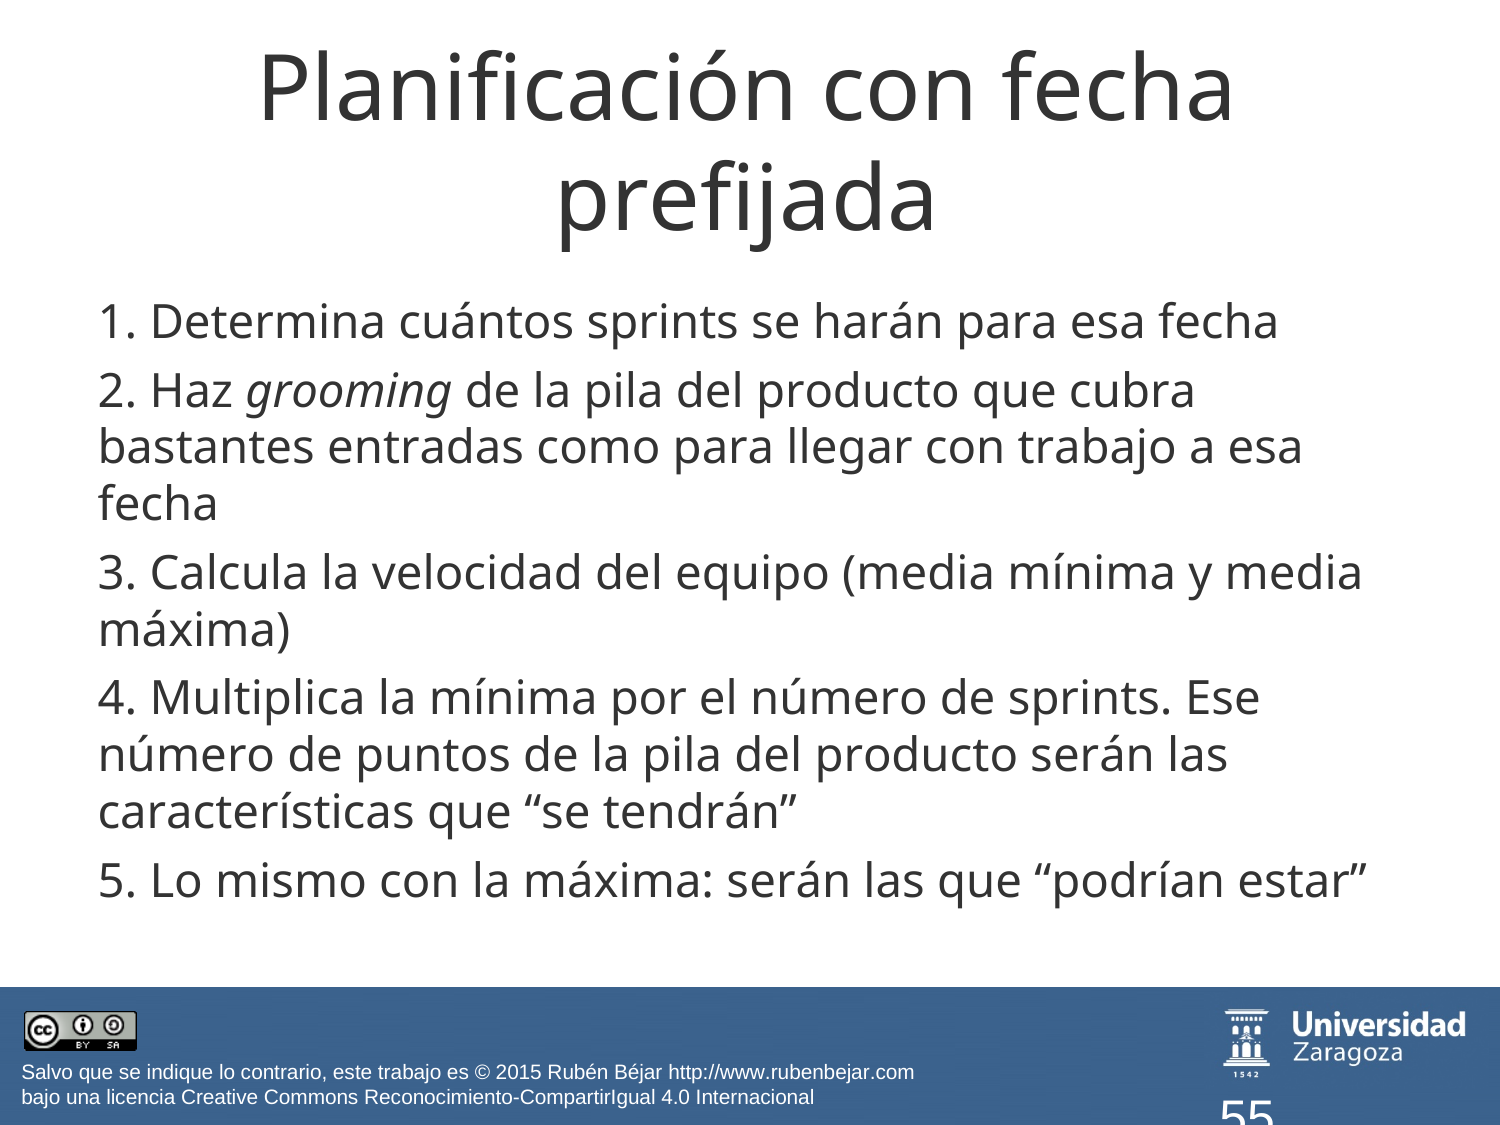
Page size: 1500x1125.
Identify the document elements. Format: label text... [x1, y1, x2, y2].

picture [0, 987, 1500, 1125]
title Planificación con fecha prefijada [74, 21, 1420, 257]
list 1. Determina cuántos sprints se harán para esa fecha 2. Haz grooming de la pila del producto que cubra bastantes entradas como para llegar con trabajo a esa fecha 3. Calcula la velocidad del equipo (media mínima y media máxima) 4. Multiplica la mínima por el número de sprints. Ese número de puntos de la pila del producto serán las características que “se tendrán” 5. Lo mismo con la máxima: serán las que “podrían estar” [82, 283, 1418, 957]
